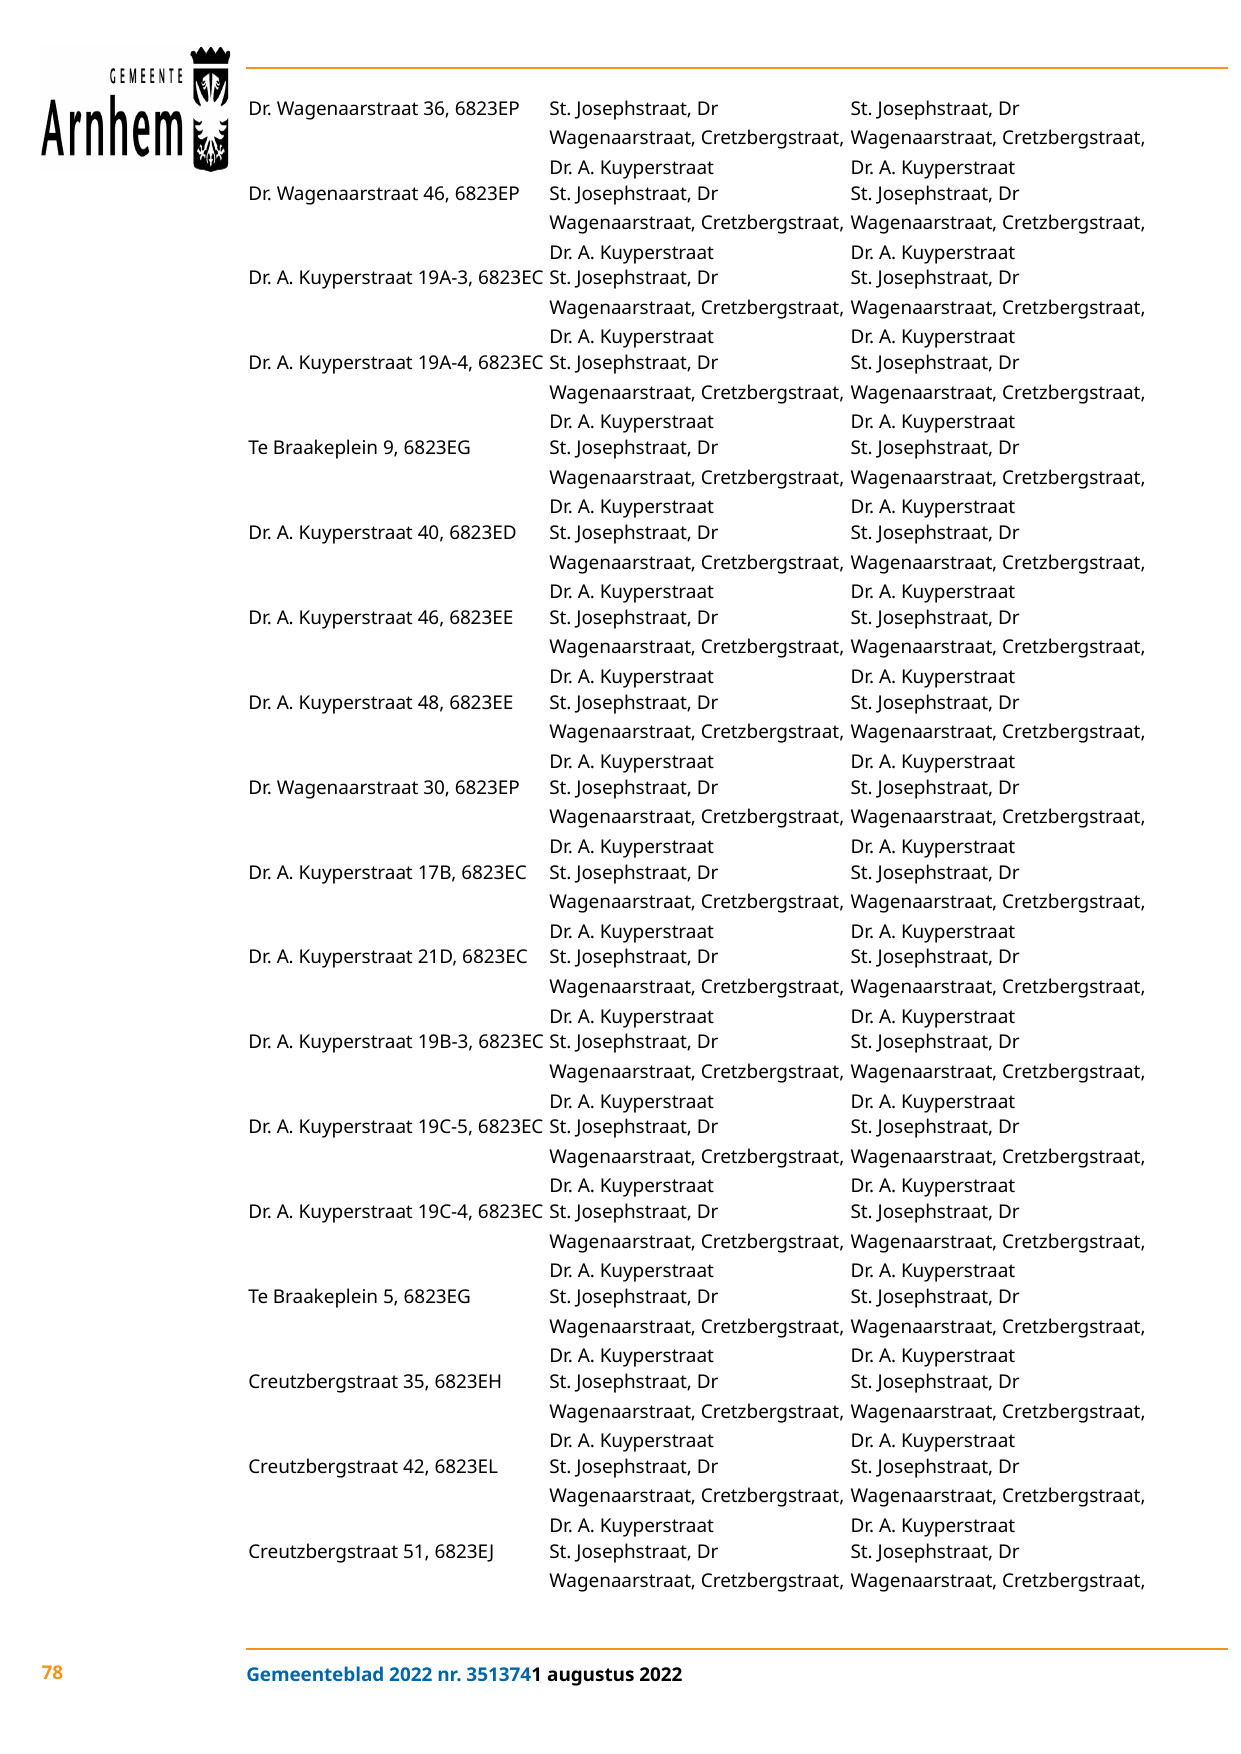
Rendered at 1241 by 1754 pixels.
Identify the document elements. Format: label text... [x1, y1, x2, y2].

table_cell St. Josephstraat, Dr Wagenaarstraat, Cretzbergstraat, Dr. A. Kuyperstraat [549, 944, 850, 1029]
table_cell St. Josephstraat, Dr Wagenaarstraat, Cretzbergstraat, Dr. A. Kuyperstraat [850, 180, 1152, 264]
table_cell St. Josephstraat, Dr Wagenaarstraat, Cretzbergstraat, Dr. A. Kuyperstraat [850, 859, 1152, 944]
table_cell St. Josephstraat, Dr Wagenaarstraat, Cretzbergstraat, Dr. A. Kuyperstraat [549, 774, 850, 859]
table_cell St. Josephstraat, Dr Wagenaarstraat, Cretzbergstraat, Dr. A. Kuyperstraat [850, 519, 1152, 604]
table_cell St. Josephstraat, Dr Wagenaarstraat, Cretzbergstraat, Dr. A. Kuyperstraat [850, 1029, 1152, 1113]
table_cell Dr. A. Kuyperstraat 46, 6823EE [248, 604, 549, 689]
table_cell St. Josephstraat, Dr Wagenaarstraat, Cretzbergstraat, Dr. A. Kuyperstraat [850, 944, 1152, 1029]
table_cell St. Josephstraat, Dr Wagenaarstraat, Cretzbergstraat, Dr. A. Kuyperstraat [850, 350, 1152, 434]
table_cell Dr. A. Kuyperstraat 19A-3, 6823EC [248, 265, 549, 349]
table_cell St. Josephstraat, Dr Wagenaarstraat, Cretzbergstraat, Dr. A. Kuyperstraat [549, 434, 850, 519]
table_cell St. Josephstraat, Dr Wagenaarstraat, Cretzbergstraat, Dr. A. Kuyperstraat [549, 1283, 850, 1368]
table_cell St. Josephstraat, Dr Wagenaarstraat, Cretzbergstraat, Dr. A. Kuyperstraat [549, 859, 850, 944]
table_cell Dr. A. Kuyperstraat 48, 6823EE [248, 689, 549, 774]
table_cell St. Josephstraat, Dr Wagenaarstraat, Cretzbergstraat, Dr. A. Kuyperstraat [549, 519, 850, 604]
table_cell Dr. Wagenaarstraat 30, 6823EP [248, 774, 549, 859]
table_cell St. Josephstraat, Dr Wagenaarstraat, Cretzbergstraat, [549, 1538, 850, 1593]
table_cell St. Josephstraat, Dr Wagenaarstraat, Cretzbergstraat, Dr. A. Kuyperstraat [549, 1199, 850, 1283]
table_cell St. Josephstraat, Dr Wagenaarstraat, Cretzbergstraat, Dr. A. Kuyperstraat [850, 1114, 1152, 1198]
table_cell St. Josephstraat, Dr Wagenaarstraat, Cretzbergstraat, Dr. A. Kuyperstraat [549, 180, 850, 264]
table_cell Creutzbergstraat 51, 6823EJ [248, 1538, 549, 1593]
table_cell Dr. A. Kuyperstraat 19C-5, 6823EC [248, 1114, 549, 1198]
picture [41, 47, 231, 172]
table_cell Dr. A. Kuyperstraat 17B, 6823EC [248, 859, 549, 944]
table_cell St. Josephstraat, Dr Wagenaarstraat, Cretzbergstraat, Dr. A. Kuyperstraat [549, 1453, 850, 1538]
table_cell Te Braakeplein 5, 6823EG [248, 1283, 549, 1368]
table_cell St. Josephstraat, Dr Wagenaarstraat, Cretzbergstraat, Dr. A. Kuyperstraat [549, 1368, 850, 1453]
table_cell St. Josephstraat, Dr Wagenaarstraat, Cretzbergstraat, Dr. A. Kuyperstraat [850, 95, 1152, 180]
table_cell Dr. A. Kuyperstraat 21D, 6823EC [248, 944, 549, 1029]
table_cell St. Josephstraat, Dr Wagenaarstraat, Cretzbergstraat, Dr. A. Kuyperstraat [850, 774, 1152, 859]
table_cell St. Josephstraat, Dr Wagenaarstraat, Cretzbergstraat, Dr. A. Kuyperstraat [850, 604, 1152, 689]
table_cell St. Josephstraat, Dr Wagenaarstraat, Cretzbergstraat, Dr. A. Kuyperstraat [549, 1114, 850, 1198]
table_cell St. Josephstraat, Dr Wagenaarstraat, Cretzbergstraat, [850, 1538, 1152, 1593]
table_cell St. Josephstraat, Dr Wagenaarstraat, Cretzbergstraat, Dr. A. Kuyperstraat [850, 1283, 1152, 1368]
table_cell Creutzbergstraat 42, 6823EL [248, 1453, 549, 1538]
table_cell St. Josephstraat, Dr Wagenaarstraat, Cretzbergstraat, Dr. A. Kuyperstraat [549, 95, 850, 180]
table_cell St. Josephstraat, Dr Wagenaarstraat, Cretzbergstraat, Dr. A. Kuyperstraat [850, 434, 1152, 519]
table_cell St. Josephstraat, Dr Wagenaarstraat, Cretzbergstraat, Dr. A. Kuyperstraat [850, 689, 1152, 774]
table_cell Te Braakeplein 9, 6823EG [248, 434, 549, 519]
table_cell St. Josephstraat, Dr Wagenaarstraat, Cretzbergstraat, Dr. A. Kuyperstraat [549, 350, 850, 434]
table_cell St. Josephstraat, Dr Wagenaarstraat, Cretzbergstraat, Dr. A. Kuyperstraat [850, 265, 1152, 349]
table_cell Dr. A. Kuyperstraat 19C-4, 6823EC [248, 1199, 549, 1283]
table_cell Dr. Wagenaarstraat 36, 6823EP [248, 95, 549, 180]
table_cell Dr. Wagenaarstraat 46, 6823EP [248, 180, 549, 264]
table_cell St. Josephstraat, Dr Wagenaarstraat, Cretzbergstraat, Dr. A. Kuyperstraat [549, 265, 850, 349]
table_cell Dr. A. Kuyperstraat 19A-4, 6823EC [248, 350, 549, 434]
table_cell Dr. A. Kuyperstraat 40, 6823ED [248, 519, 549, 604]
table_cell Creutzbergstraat 35, 6823EH [248, 1368, 549, 1453]
table_cell St. Josephstraat, Dr Wagenaarstraat, Cretzbergstraat, Dr. A. Kuyperstraat [549, 689, 850, 774]
table_cell St. Josephstraat, Dr Wagenaarstraat, Cretzbergstraat, Dr. A. Kuyperstraat [549, 1029, 850, 1113]
table_cell St. Josephstraat, Dr Wagenaarstraat, Cretzbergstraat, Dr. A. Kuyperstraat [850, 1368, 1152, 1453]
table_cell St. Josephstraat, Dr Wagenaarstraat, Cretzbergstraat, Dr. A. Kuyperstraat [549, 604, 850, 689]
table_cell Dr. A. Kuyperstraat 19B-3, 6823EC [248, 1029, 549, 1113]
table_cell St. Josephstraat, Dr Wagenaarstraat, Cretzbergstraat, Dr. A. Kuyperstraat [850, 1199, 1152, 1283]
table_cell St. Josephstraat, Dr Wagenaarstraat, Cretzbergstraat, Dr. A. Kuyperstraat [850, 1453, 1152, 1538]
